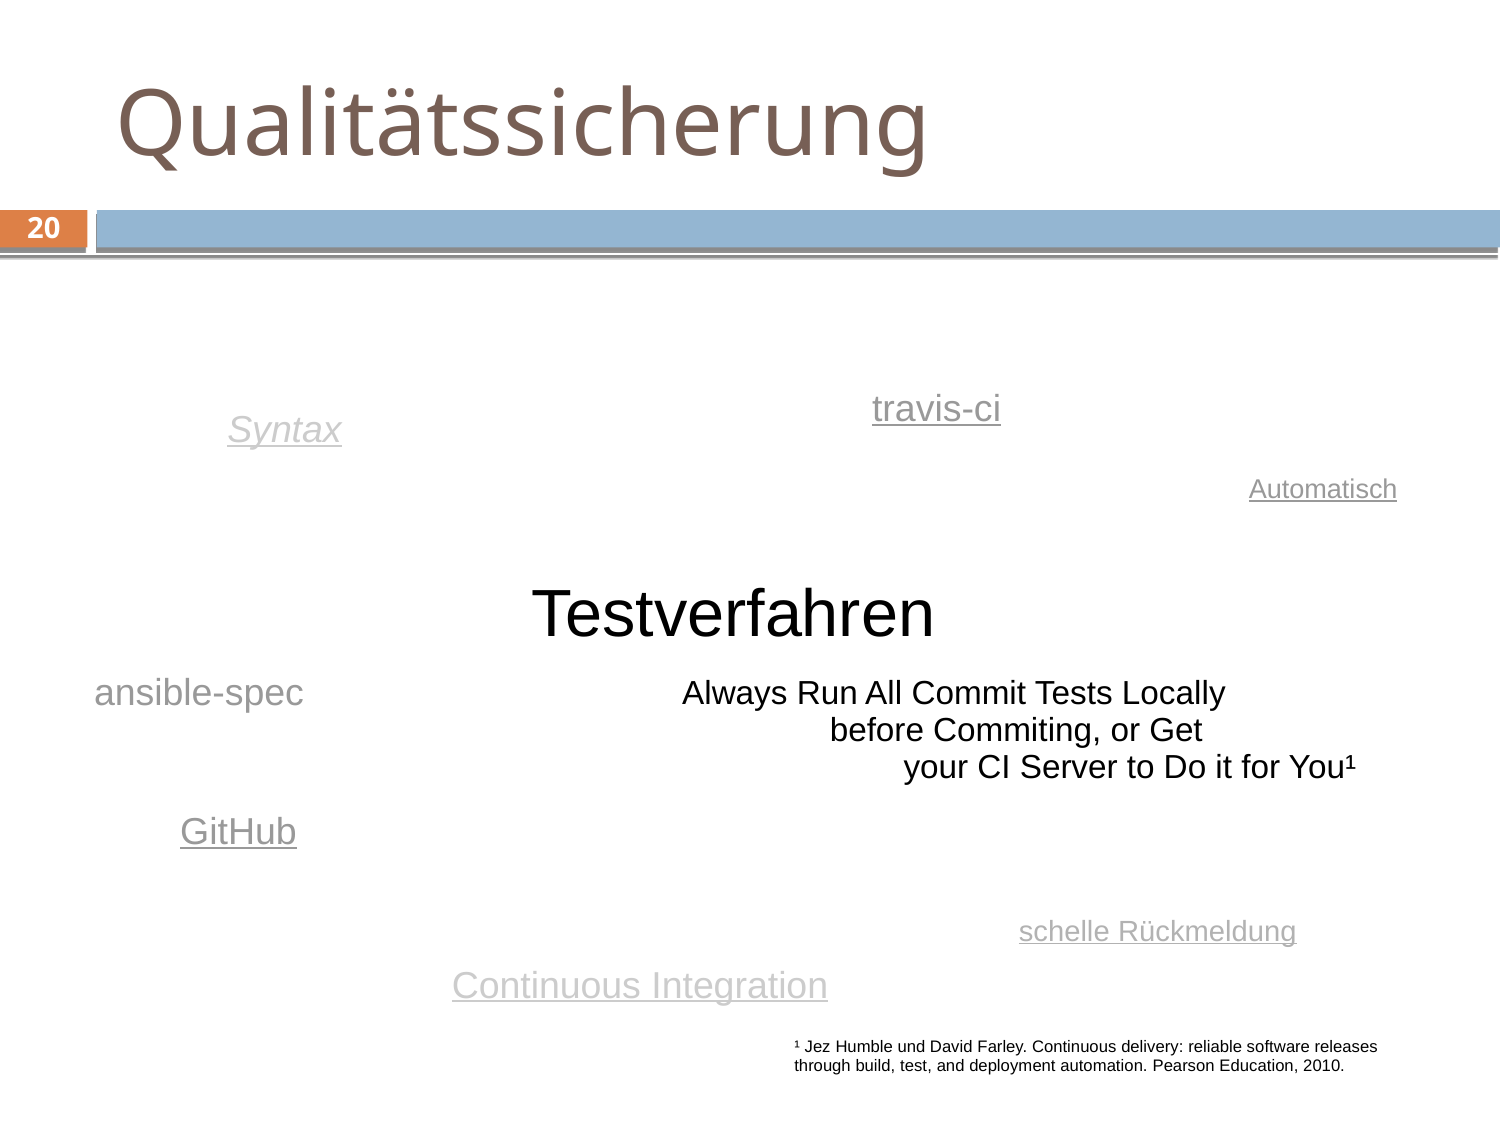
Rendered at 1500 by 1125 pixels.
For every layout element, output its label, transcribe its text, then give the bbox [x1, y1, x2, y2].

subtitle Testverfahren [47, 274, 1385, 1028]
text_box ¹ Jez Humble und David Farley. Continuous delivery: reliable software releases through build, test, and deployment automation. Pearson Education, 2010. [779, 1029, 1394, 1083]
text_box Always Run All Commit Tests Locally before Commiting, or Get your CI Server to Do it for You¹ [667, 667, 1372, 794]
text_box Automatisch [1234, 466, 1413, 524]
text_box Syntax [212, 401, 434, 459]
text_box travis-ci [857, 380, 1016, 438]
text_box ansible-spec [79, 663, 319, 721]
text_box Continuous Integration [437, 956, 843, 1014]
text_box schelle Rückmeldung [1003, 907, 1360, 965]
title Qualitätssicherung [100, 37, 1438, 200]
text_box GitHub [165, 803, 312, 860]
